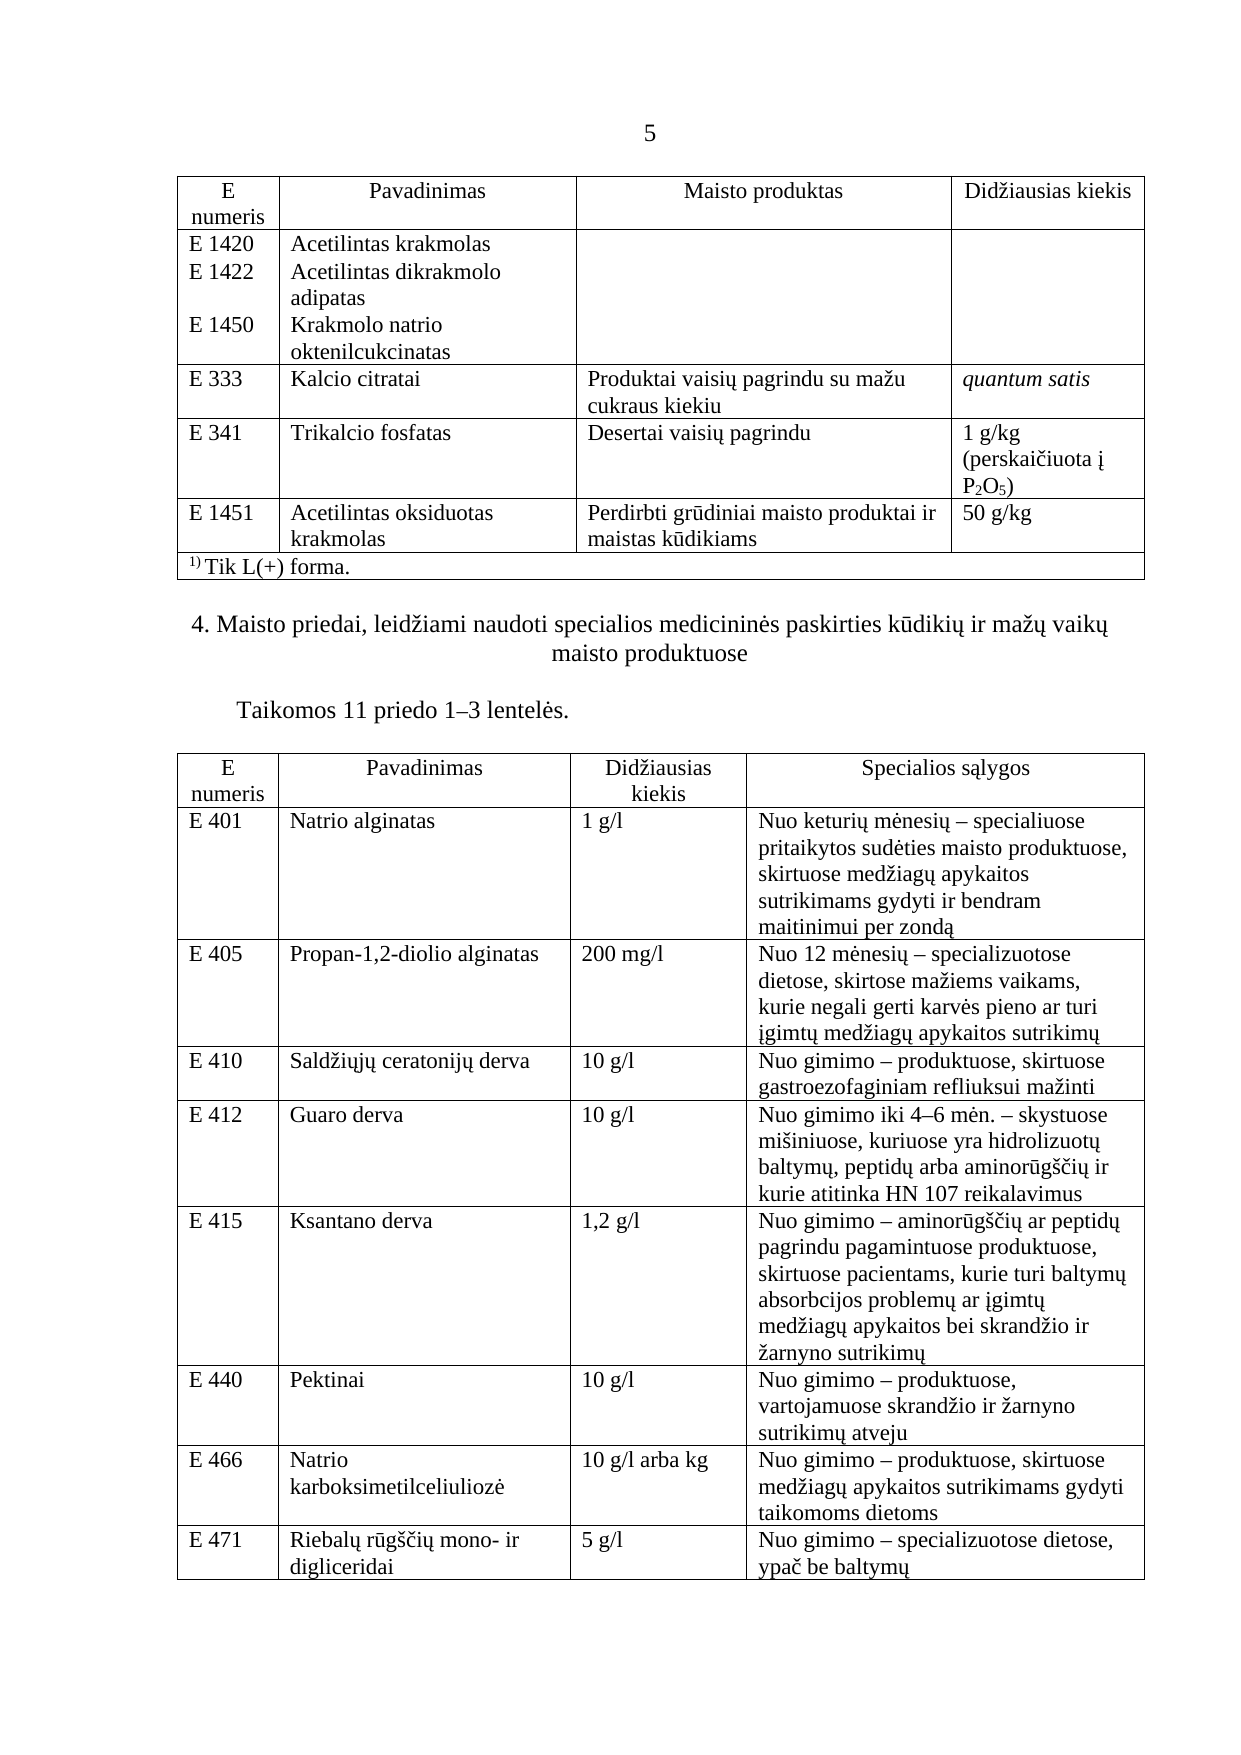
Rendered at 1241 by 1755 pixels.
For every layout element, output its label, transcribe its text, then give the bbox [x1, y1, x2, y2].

table_cell Natrio alginatas [279, 808, 570, 939]
table_cell Pektinai [279, 1366, 570, 1445]
table_cell 5 g/l [571, 1526, 746, 1579]
table_cell Nuo gimimo iki 4–6 mėn. – skystuose mišiniuose, kuriuose yra hidrolizuotų baltymų, peptidų arba aminorūgščių ir kurie atitinka HN 107 reikalavimus [747, 1101, 1144, 1206]
table_cell 10 g/l [571, 1366, 746, 1445]
table_cell E 405 [178, 940, 278, 1046]
text Taikomos 11 priedo 1–3 lentelės. [177, 695, 1122, 724]
table_cell 1 g/kg (perskaičiuota į P2O5) [952, 419, 1144, 498]
table_cell 10 g/l [571, 1101, 746, 1206]
table_cell E 341 [178, 419, 279, 498]
table_header Specialios sąlygos [747, 754, 1144, 807]
table_header E numeris [178, 754, 278, 807]
table_cell Perdirbti grūdiniai maisto produktai ir maistas kūdikiams [577, 499, 951, 552]
table_cell Trikalcio fosfatas [280, 419, 576, 498]
table_cell 200 mg/l [571, 940, 746, 1046]
table_header E numeris [178, 177, 279, 229]
table_cell 1) Tik L(+) forma. [178, 553, 1144, 579]
table_header Didžiausias kiekis [952, 177, 1144, 229]
table_cell E 333 [178, 365, 279, 418]
table_cell Natrio karboksimetilceliuliozė [279, 1446, 570, 1525]
table_cell Guaro derva [279, 1101, 570, 1206]
table_cell [952, 230, 1144, 364]
table_cell Acetilintas krakmolas [280, 230, 576, 257]
table_cell 10 g/l arba kg [571, 1446, 746, 1525]
table_cell E 410 [178, 1047, 278, 1099]
table_cell E 1422 [178, 257, 279, 311]
table_cell E 415 [178, 1207, 278, 1365]
table_cell E 466 [178, 1446, 278, 1525]
table_header Pavadinimas [279, 754, 570, 807]
table_cell Saldžiųjų ceratonijų derva [279, 1047, 570, 1099]
table_header Didžiausias kiekis [571, 754, 746, 807]
table_cell 1,2 g/l [571, 1207, 746, 1365]
table_cell E 401 [178, 808, 278, 939]
table_cell Acetilintas oksiduotas krakmolas [280, 499, 576, 552]
table_cell Nuo 12 mėnesių – specializuotose dietose, skirtose mažiems vaikams, kurie negali gerti karvės pieno ar turi įgimtų medžiagų apykaitos sutrikimų [747, 940, 1144, 1046]
table_cell Acetilintas dikrakmolo adipatas [280, 257, 576, 311]
table_cell E 412 [178, 1101, 278, 1206]
table_cell E 471 [178, 1526, 278, 1579]
table_cell Desertai vaisių pagrindu [577, 419, 951, 498]
table_header Pavadinimas [280, 177, 576, 229]
table_cell 50 g/kg [952, 499, 1144, 552]
table_cell E 1450 [178, 311, 279, 364]
table_cell Nuo gimimo – produktuose, skirtuose medžiagų apykaitos sutrikimams gydyti taikomoms dietoms [747, 1446, 1144, 1525]
table_header Maisto produktas [577, 177, 951, 229]
table_cell Kalcio citratai [280, 365, 576, 418]
table_cell Nuo gimimo – specializuotose dietose, ypač be baltymų [747, 1526, 1144, 1579]
table_cell E 1420 [178, 230, 279, 257]
table_cell Nuo gimimo – produktuose, skirtuose gastroezofaginiam refliuksui mažinti [747, 1047, 1144, 1099]
table_cell quantum satis [952, 365, 1144, 418]
table_cell Propan-1,2-diolio alginatas [279, 940, 570, 1046]
table_cell Nuo gimimo – aminorūgščių ar peptidų pagrindu pagamintuose produktuose, skirtuose pacientams, kurie turi baltymų absorbcijos problemų ar įgimtų medžiagų apykaitos bei skrandžio ir žarnyno sutrikimų [747, 1207, 1144, 1365]
table_cell Nuo gimimo – produktuose, vartojamuose skrandžio ir žarnyno sutrikimų atveju [747, 1366, 1144, 1445]
table_cell Riebalų rūgščių mono- ir digliceridai [279, 1526, 570, 1579]
text 4. Maisto priedai, leidžiami naudoti specialios medicininės paskirties kūdikių ir mažų vaikų maisto produktuose [177, 609, 1122, 667]
table_cell E 1451 [178, 499, 279, 552]
table_cell E 440 [178, 1366, 278, 1445]
table_cell [577, 230, 951, 364]
table_cell Ksantano derva [279, 1207, 570, 1365]
table_cell Nuo keturių mėnesių – specialiuose pritaikytos sudėties maisto produktuose, skirtuose medžiagų apykaitos sutrikimams gydyti ir bendram maitinimui per zondą [747, 808, 1144, 939]
table_cell 1 g/l [571, 808, 746, 939]
table_cell Krakmolo natrio oktenilcukcinatas [280, 311, 576, 364]
table_cell 10 g/l [571, 1047, 746, 1099]
table_cell Produktai vaisių pagrindu su mažu cukraus kiekiu [577, 365, 951, 418]
